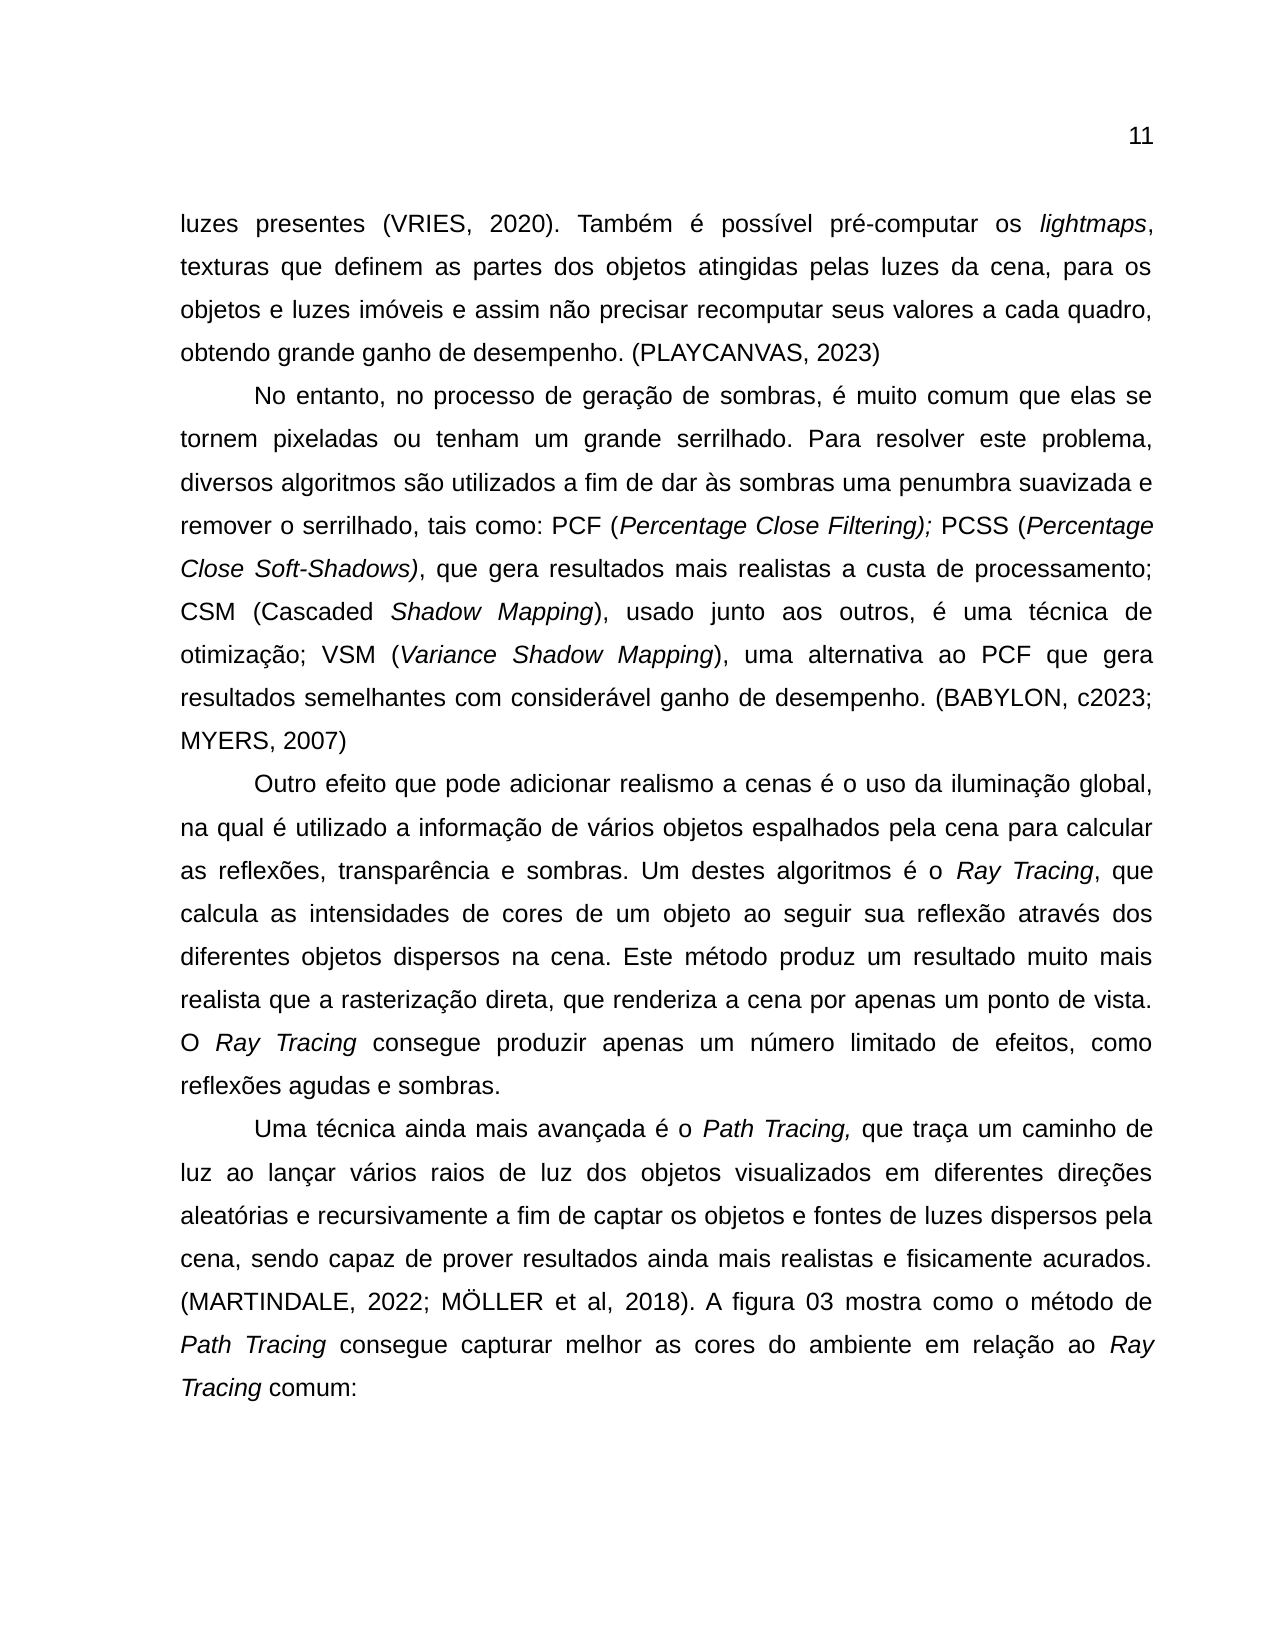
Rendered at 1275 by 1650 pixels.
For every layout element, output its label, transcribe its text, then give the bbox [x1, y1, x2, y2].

text luzes presentes (VRIES, 2020). Também é possível pré-computar os lightmaps, texturas que definem as partes dos objetos atingidas pelas luzes da cena, para os objetos e luzes imóveis e assim não precisar recomputar seus valores a cada quadro, obtendo grande ganho de desempenho. (PLAYCANVAS, 2023) [180, 209, 1154, 367]
text Outro efeito que pode adicionar realismo a cenas é o uso da iluminação global, na qual é utilizado a informação de vários objetos espalhados pela cena para calcular as reflexões, transparência e sombras. Um destes algoritmos é o Ray Tracing, que calcula as intensidades de cores de um objeto ao seguir sua reflexão através dos diferentes objetos dispersos na cena. Este método produz um resultado muito mais realista que a rasterização direta, que renderiza a cena por apenas um ponto de vista. O Ray Tracing consegue produzir apenas um número limitado de efeitos, como reflexões agudas e sombras. [180, 769, 1154, 1100]
text Uma técnica ainda mais avançada é o Path Tracing, que traça um caminho de luz ao lançar vários raios de luz dos objetos visualizados em diferentes direções aleatórias e recursivamente a fim de captar os objetos e fontes de luzes dispersos pela cena, sendo capaz de prover resultados ainda mais realistas e fisicamente acurados. (MARTINDALE, 2022; MÖLLER et al, 2018). A figura 03 mostra como o método de Path Tracing consegue capturar melhor as cores do ambiente em relação ao Ray Tracing comum: [180, 1114, 1154, 1402]
text No entanto, no processo de geração de sombras, é muito comum que elas se tornem pixeladas ou tenham um grande serrilhado. Para resolver este problema, diversos algoritmos são utilizados a fim de dar às sombras uma penumbra suavizada e remover o serrilhado, tais como: PCF (Percentage Close Filtering); PCSS (Percentage Close Soft-Shadows), que gera resultados mais realistas a custa de processamento; CSM (Cascaded Shadow Mapping), usado junto aos outros, é uma técnica de otimização; VSM (Variance Shadow Mapping), uma alternativa ao PCF que gera resultados semelhantes com considerável ganho de desempenho. (BABYLON, c2023; MYERS, 2007) [180, 381, 1154, 755]
